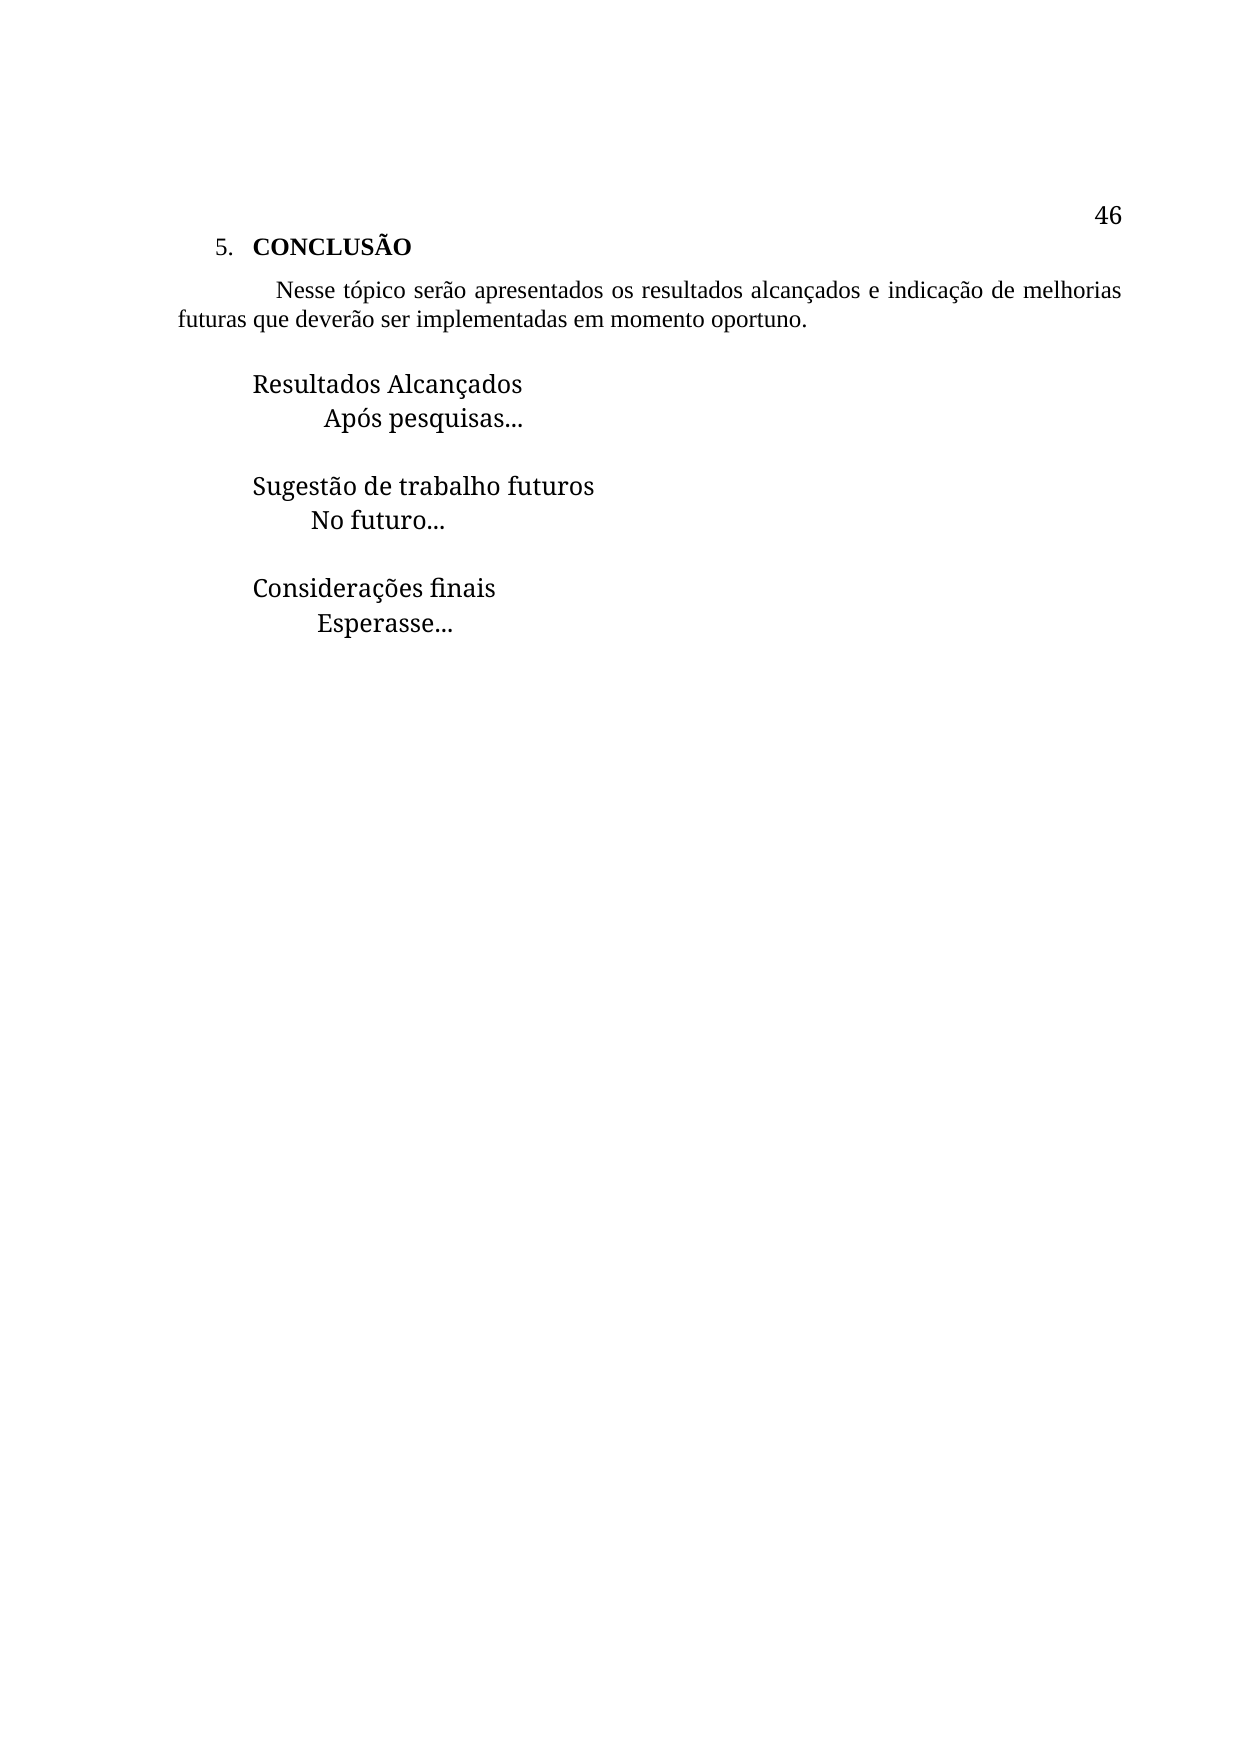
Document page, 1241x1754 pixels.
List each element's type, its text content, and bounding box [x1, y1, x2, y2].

list Após pesquisas... [215, 401, 1122, 435]
list CONCLUSÃO [215, 232, 1122, 261]
list Esperasse... [215, 605, 1122, 639]
list No futuro... [215, 503, 1122, 537]
text Nesse tópico serão apresentados os resultados alcançados e indicação de melhorias futuras que deverão ser implementadas em momento oportuno. [177, 275, 1122, 333]
list Sugestão de trabalho futuros [215, 469, 1122, 503]
list Resultados Alcançados [215, 367, 1122, 401]
list Considerações finais [215, 571, 1122, 605]
